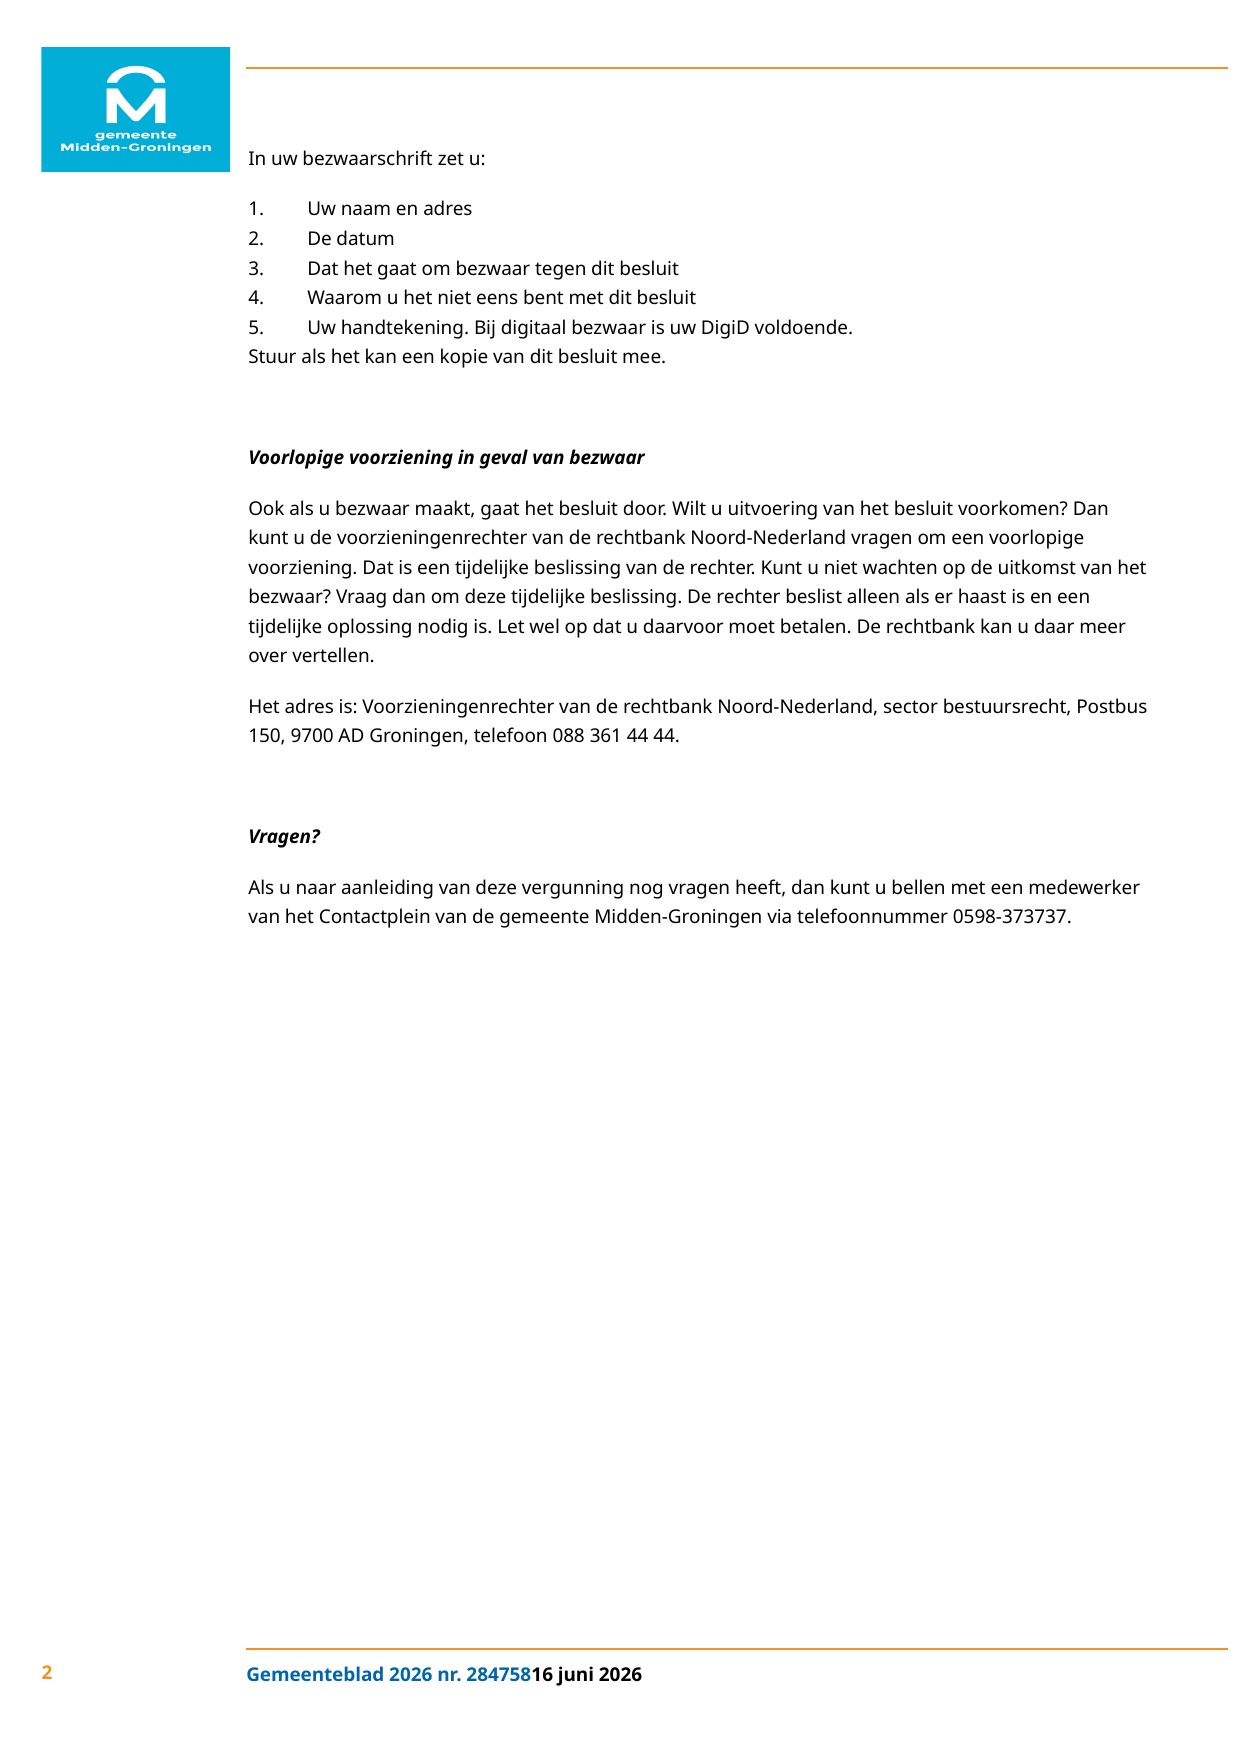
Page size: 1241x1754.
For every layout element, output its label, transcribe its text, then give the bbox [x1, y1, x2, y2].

text Voorlopige voorziening in geval van bezwaar [248, 444, 1152, 470]
list Uw naam en adres [248, 196, 1152, 221]
picture [184, 146, 190, 153]
text In uw bezwaarschrift zet u: [248, 145, 1152, 171]
picture [107, 89, 165, 122]
text Ook als u bezwaar maakt, gaat het besluit door. Wilt u uitvoering van het besluit voorkomen? Dan kunt u de voorzieningenrechter van de rechtbank Noord-Nederland vragen om een voorlopige voorziening. Dat is een tijdelijke beslissing van de rechter. Kunt u niet wachten op de uitkomst van het bezwaar? Vraag dan om deze tijdelijke beslissing. De rechter beslist alleen als er haast is en een tijdelijke oplossing nodig is. Let wel op dat u daarvoor moet betalen. De rechtbank kan u daar meer over vertellen. [248, 495, 1152, 668]
list Uw handtekening. Bij digitaal bezwaar is uw DigiD voldoende. [248, 314, 1152, 340]
list De datum [248, 225, 1152, 251]
text Stuur als het kan een kopie van dit besluit mee. [248, 343, 1152, 369]
text Vragen? [248, 823, 1152, 849]
list Waarom u het niet eens bent met dit besluit [248, 284, 1152, 310]
list Dat het gaat om bezwaar tegen dit besluit [248, 255, 1152, 281]
text Het adres is: Voorzieningenrechter van de rechtbank Noord-Nederland, sector bestuursrecht, Postbus 150, 9700 AD Groningen, telefoon 088 361 44 44. [248, 693, 1152, 748]
picture [108, 66, 164, 82]
text Als u naar aanleiding van deze vergunning nog vragen heeft, dan kunt u bellen met een medewerker van het Contactplein van de gemeente Midden-Groningen via telefoonnummer 0598-373737. [248, 874, 1152, 929]
